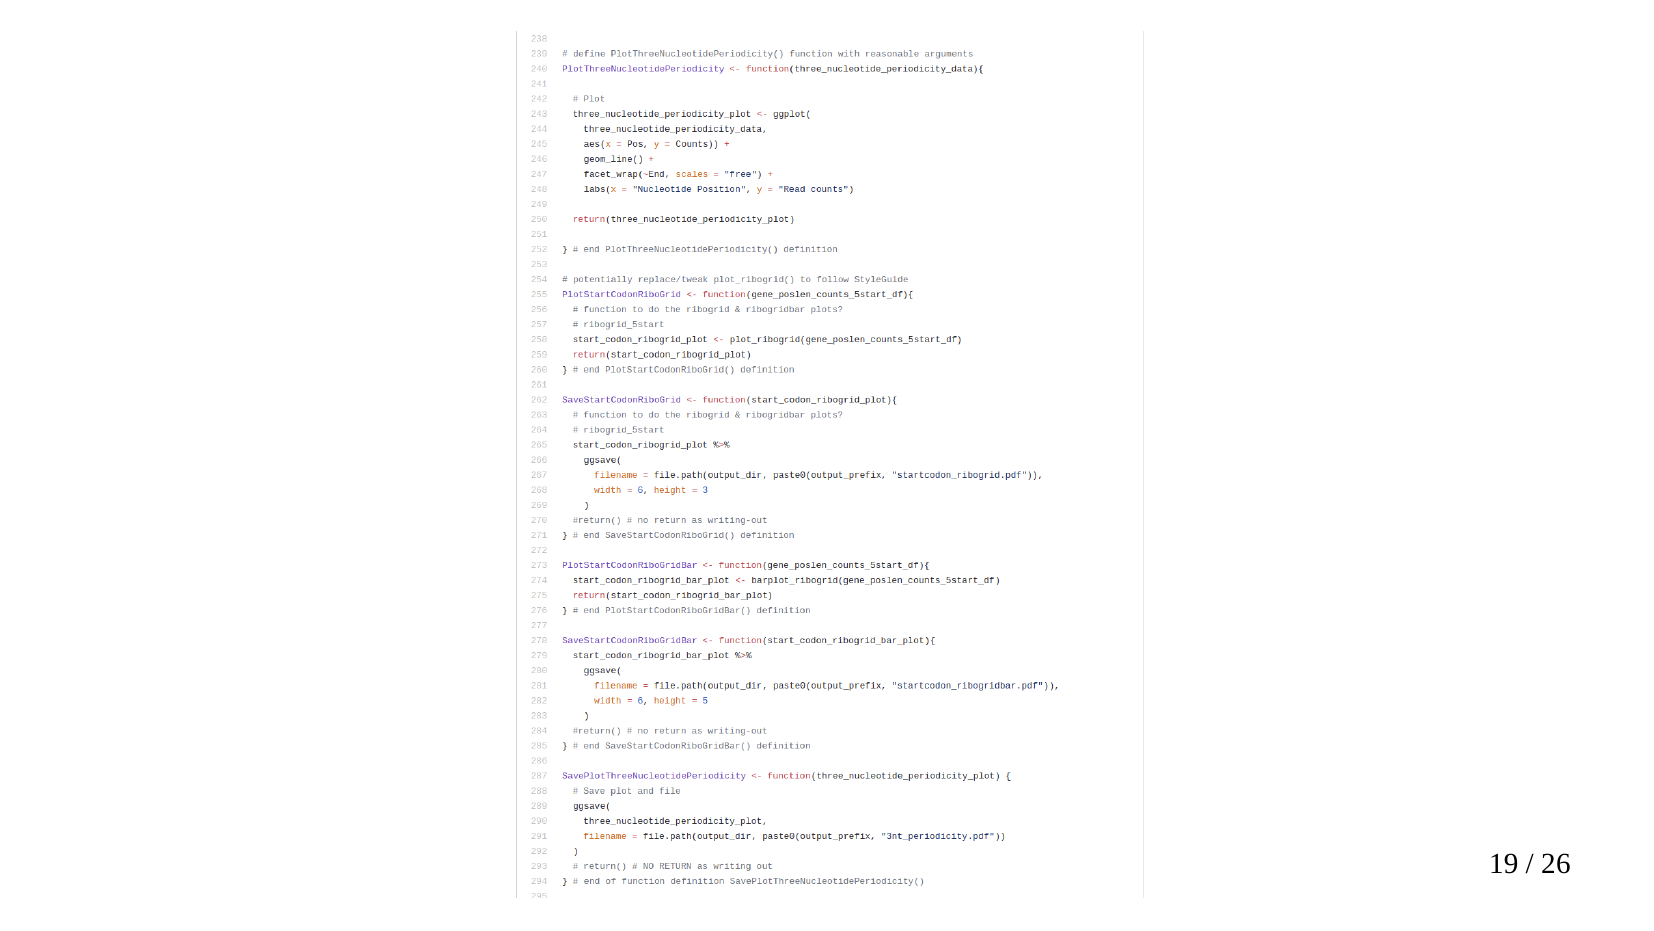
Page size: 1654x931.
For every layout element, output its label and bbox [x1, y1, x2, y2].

picture [501, 31, 1152, 898]
